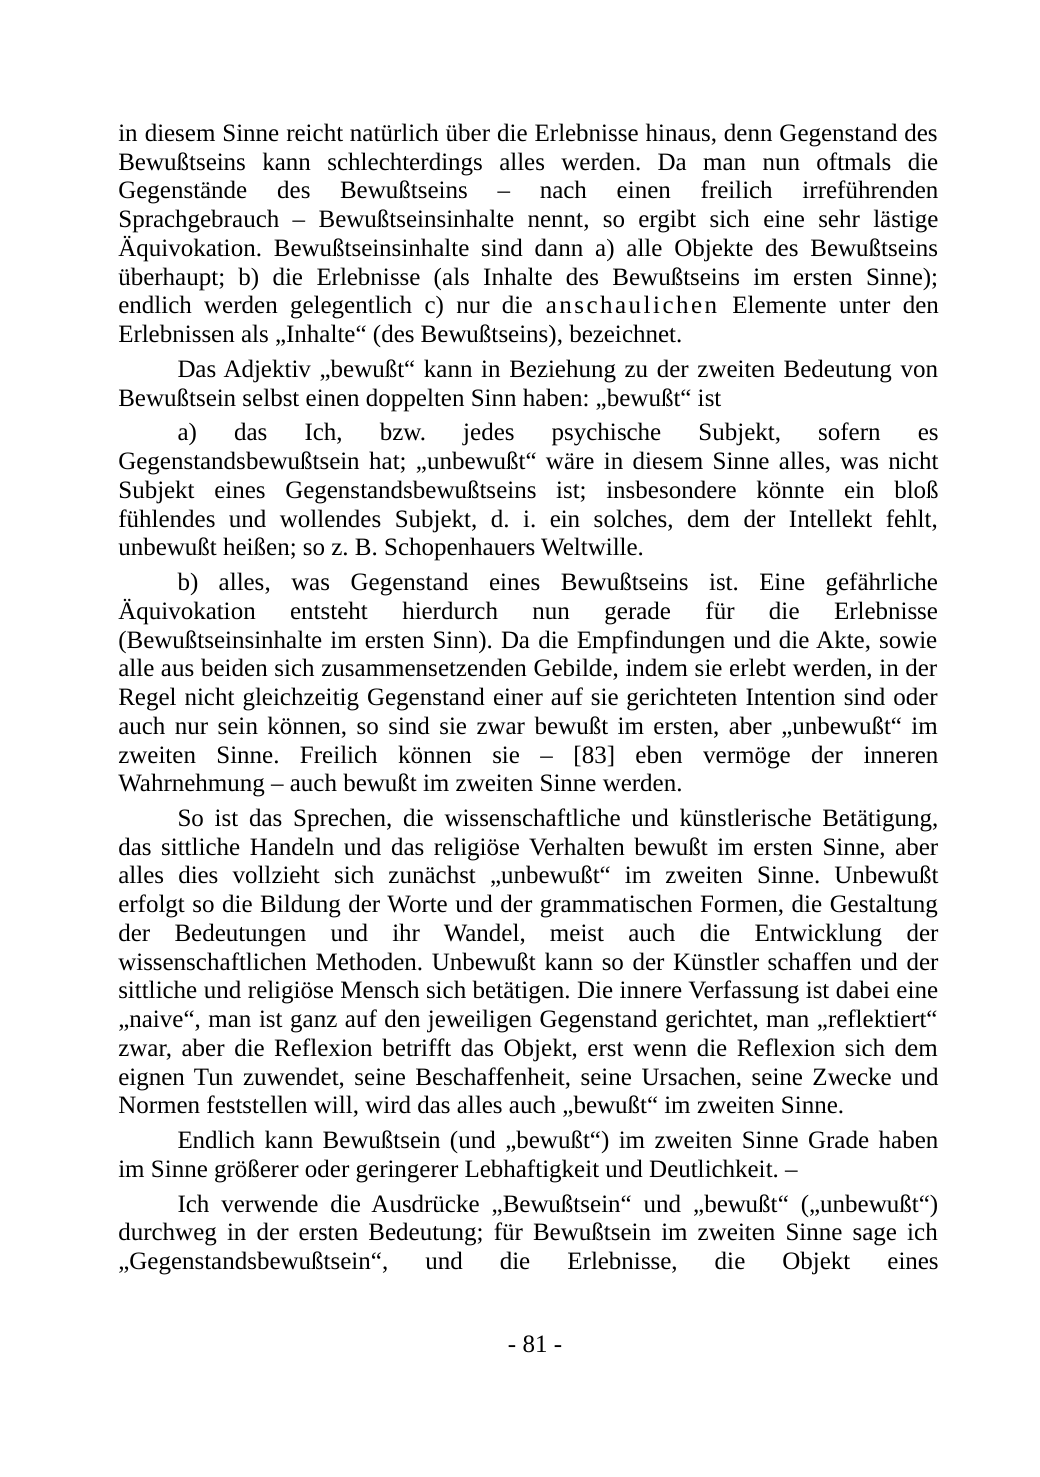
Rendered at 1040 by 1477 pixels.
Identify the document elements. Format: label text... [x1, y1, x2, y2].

text Endlich kann Bewußtsein (und „bewußt“) im zweiten Sinne Grade haben im Sinne größerer oder geringerer Lebhaftigkeit und Deutlichkeit. – [118, 1125, 939, 1183]
text in diesem Sinne reicht natürlich über die Erlebnisse hinaus, denn Gegenstand des Bewußtseins kann schlechterdings alles werden. Da man nun oftmals die Gegenstände des Bewußtseins – nach einen freilich irreführenden Sprachgebrauch – Bewußtseinsinhalte nennt, so ergibt sich eine sehr lästige Äquivokation. Bewußtseinsinhalte sind dann a) alle Objekte des Bewußtseins überhaupt; b) die Erlebnisse (als Inhalte des Bewußtseins im ersten Sinne); endlich werden gelegentlich c) nur die anschaulichen Elemente unter den Erlebnissen als „Inhalte“ (des Bewußtseins), bezeichnet. [118, 118, 939, 348]
text So ist das Sprechen, die wissenschaftliche und künstlerische Betätigung, das sittliche Handeln und das religiöse Verhalten bewußt im ersten Sinne, aber alles dies vollzieht sich zunächst „unbewußt“ im zweiten Sinne. Unbewußt erfolgt so die Bildung der Worte und der grammatischen Formen, die Gestaltung der Bedeutungen und ihr Wandel, meist auch die Entwicklung der wissenschaftlichen Methoden. Unbewußt kann so der Künstler schaffen und der sittliche und religiöse Mensch sich betätigen. Die innere Verfassung ist dabei eine „naive“, man ist ganz auf den jeweiligen Gegenstand gerichtet, man „reflektiert“ zwar, aber die Reflexion betrifft das Objekt, erst wenn die Reflexion sich dem eignen Tun zuwendet, seine Beschaffenheit, seine Ursachen, seine Zwecke und Normen feststellen will, wird das alles auch „bewußt“ im zweiten Sinne. [118, 803, 939, 1119]
text Das Adjektiv „bewußt“ kann in Beziehung zu der zweiten Bedeutung von Bewußtsein selbst einen doppelten Sinn haben: „bewußt“ ist [118, 354, 939, 412]
text a) das Ich, bzw. jedes psychische Subjekt, sofern es Gegenstandsbewußtsein hat; „unbewußt“ wäre in diesem Sinne alles, was nicht Subjekt eines Gegenstandsbewußtseins ist; insbesondere könnte ein bloß fühlendes und wollendes Subjekt, d. i. ein solches, dem der Intellekt fehlt, unbewußt heißen; so z. B. Schopenhauers Weltwille. [118, 417, 939, 561]
text b) alles, was Gegenstand eines Bewußtseins ist. Eine gefährliche Äquivokation entsteht hierdurch nun gerade für die Erlebnisse (Bewußtseinsinhalte im ersten Sinn). Da die Empfindungen und die Akte, sowie alle aus beiden sich zusammensetzenden Gebilde, indem sie erlebt werden, in der Regel nicht gleichzeitig Gegenstand einer auf sie gerichteten Intention sind oder auch nur sein können, so sind sie zwar bewußt im ersten, aber „unbewußt“ im zweiten Sinne. Freilich können sie – [83] eben vermöge der inneren Wahrnehmung – auch bewußt im zweiten Sinne werden. [118, 567, 939, 797]
text Ich verwende die Ausdrücke „Bewußtsein“ und „bewußt“ („unbewußt“) durchweg in der ersten Bedeutung; für Bewußtsein im zweiten Sinne sage ich „Gegenstandsbewußtsein“, und die Erlebnisse, die Objekt eines [118, 1189, 939, 1275]
